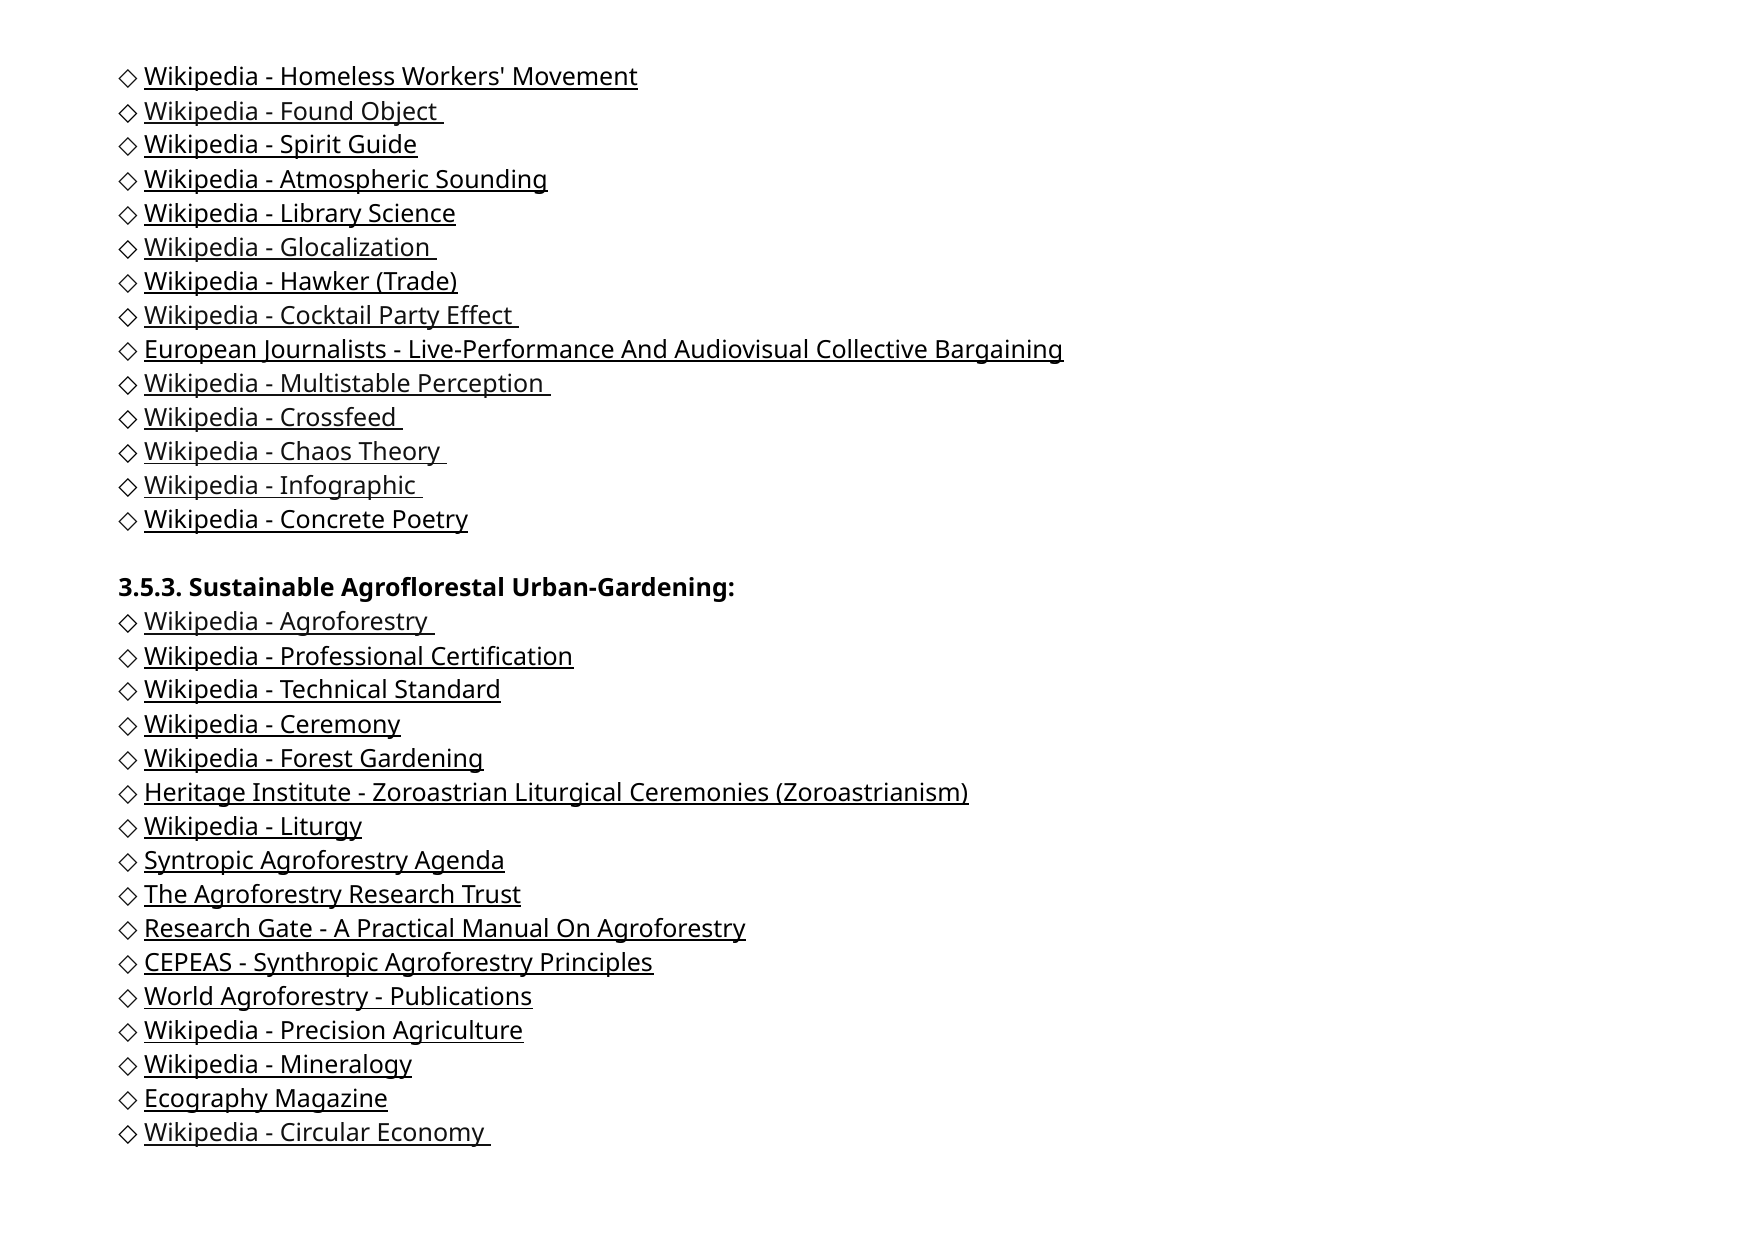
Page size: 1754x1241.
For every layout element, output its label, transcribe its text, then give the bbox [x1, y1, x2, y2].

text ◇ Wikipedia - Professional Certification [118, 638, 1695, 672]
text ◇ Wikipedia - Precision Agriculture [118, 1013, 1695, 1047]
text ◇ Wikipedia - Forest Gardening [118, 740, 1695, 774]
text ◇ Wikipedia - Circular Economy [118, 1115, 1695, 1149]
text ◇ Wikipedia - Technical Standard [118, 672, 1695, 706]
text ◇ World Agroforestry - Publications [118, 979, 1695, 1013]
text ◇ Wikipedia - Concrete Poetry [118, 502, 1695, 536]
text ◇ Wikipedia - Liturgy [118, 808, 1695, 842]
text ◇ Wikipedia - Mineralogy [118, 1047, 1695, 1081]
text ◇ CEPEAS - Synthropic Agroforestry Principles [118, 945, 1695, 979]
text ◇ Wikipedia - Glocalization [118, 229, 1695, 263]
text ◇ Wikipedia - Found Object [118, 93, 1695, 127]
text ◇ Wikipedia - Crossfeed [118, 400, 1695, 434]
text ◇ Wikipedia - Multistable Perception [118, 366, 1695, 400]
text ◇ Heritage Institute - Zoroastrian Liturgical Ceremonies (Zoroastrianism) [118, 774, 1695, 808]
text ◇ Syntropic Agroforestry Agenda [118, 842, 1695, 877]
text ◇ Wikipedia - Hawker (Trade) [118, 263, 1695, 297]
text ◇ Wikipedia - Cocktail Party Effect [118, 297, 1695, 332]
text 3.5.3. Sustainable Agroflorestal Urban-Gardening: [118, 570, 1695, 604]
text ◇ Wikipedia - Chaos Theory [118, 434, 1695, 468]
text ◇ The Agroforestry Research Trust [118, 877, 1695, 911]
text ◇ Wikipedia - Library Science [118, 195, 1695, 229]
text ◇ European Journalists - Live-Performance And Audiovisual Collective Bargaining [118, 332, 1695, 366]
text ◇ Wikipedia - Atmospheric Sounding [118, 161, 1695, 195]
text ◇ Wikipedia - Homeless Workers' Movement [118, 59, 1695, 93]
text ◇ Ecography Magazine [118, 1081, 1695, 1115]
text ◇ Wikipedia - Infographic [118, 468, 1695, 502]
text ◇ Wikipedia - Ceremony [118, 706, 1695, 740]
text ◇ Research Gate - A Practical Manual On Agroforestry [118, 911, 1695, 945]
text ◇ Wikipedia - Spirit Guide [118, 127, 1695, 161]
text ◇ Wikipedia - Agroforestry [118, 604, 1695, 638]
